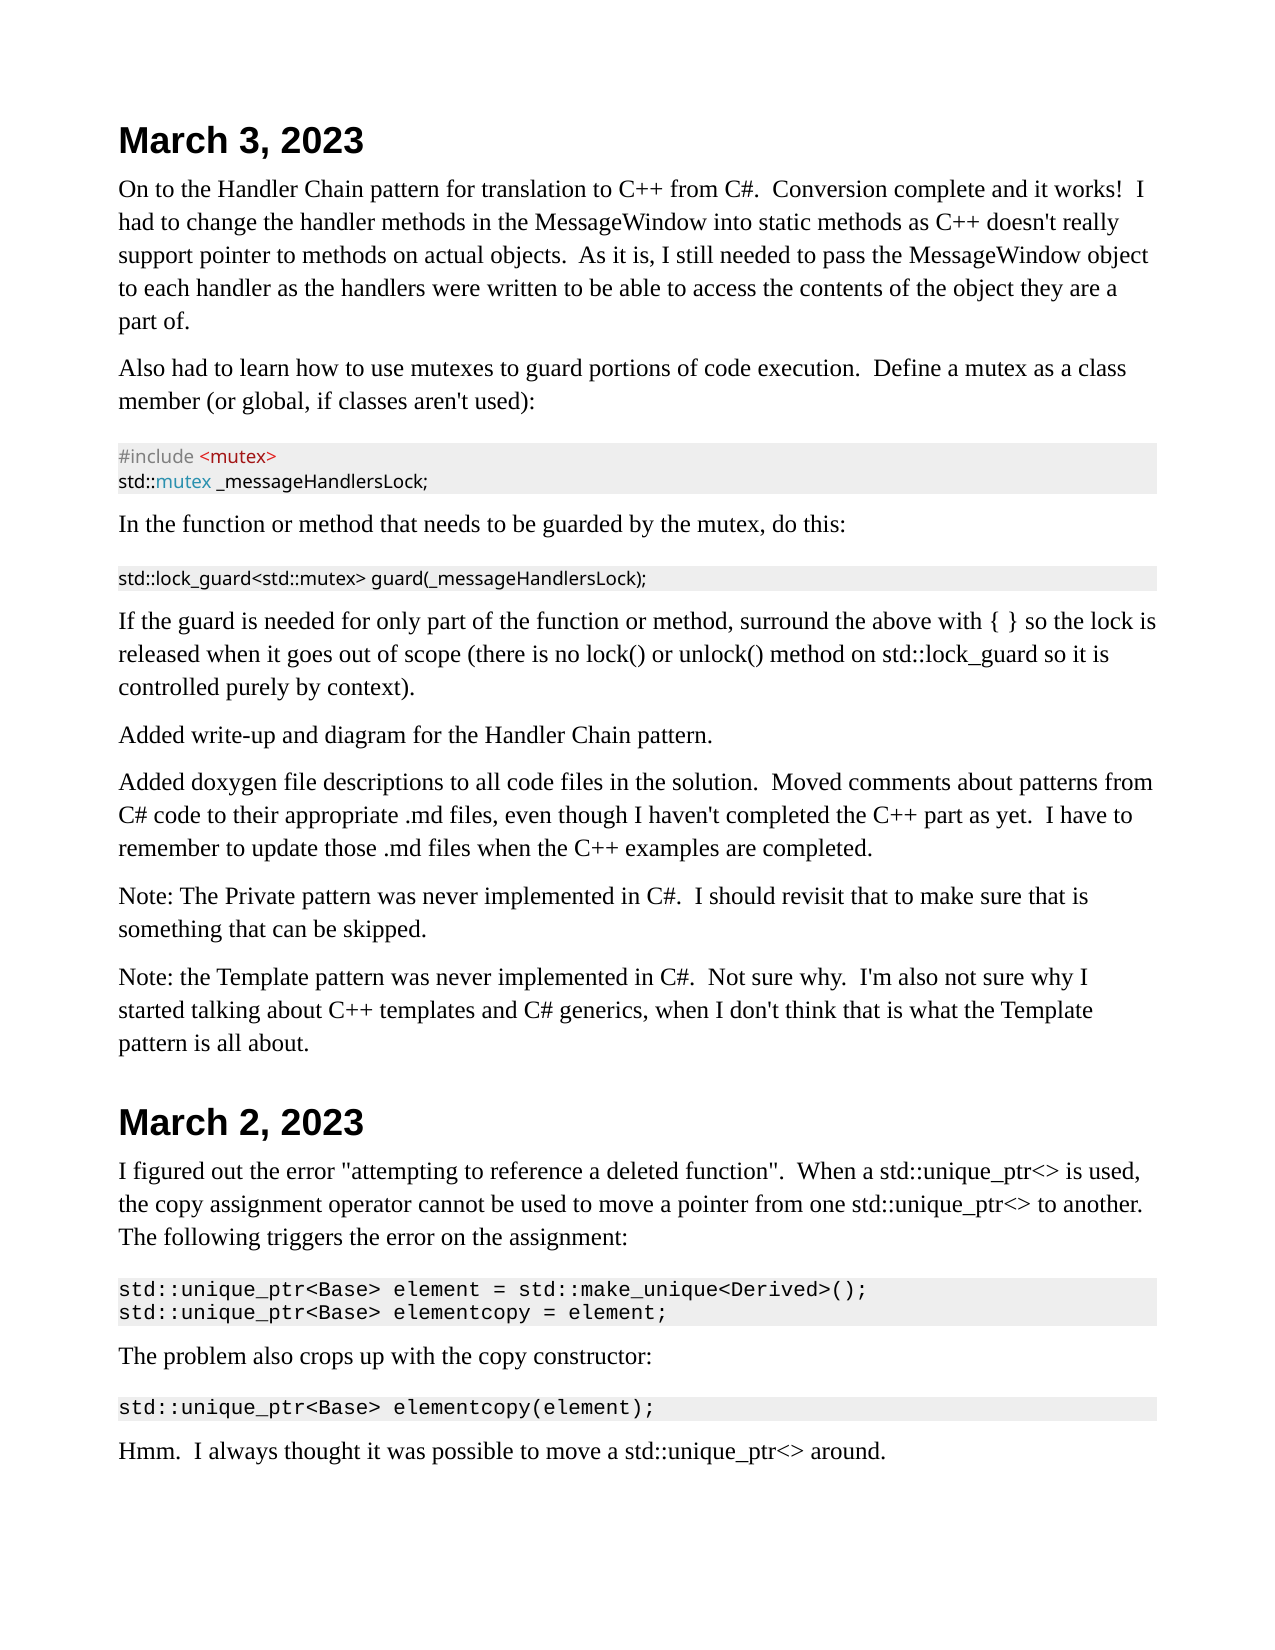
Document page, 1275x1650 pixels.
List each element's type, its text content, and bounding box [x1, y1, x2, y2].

text std::unique_ptr<Base> element = std::make_unique<Derived>(); [118, 1278, 1157, 1302]
text Added doxygen file descriptions to all code files in the solution. Moved comments about patterns from C# code to their appropriate .md files, even though I haven't completed the C++ part as yet. I have to remember to update those .md files when the C++ examples are completed. [118, 767, 1157, 862]
text std::unique_ptr<Base> elementcopy(element); [118, 1397, 1157, 1421]
text Added write-up and diagram for the Handler Chain pattern. [118, 720, 1157, 748]
text I figured out the error "attempting to reference a deleted function". When a std::unique_ptr<> is used, the copy assignment operator cannot be used to move a pointer from one std::unique_ptr<> to another. The following triggers the error on the assignment: [118, 1156, 1157, 1251]
text std::mutex _messageHandlersLock; [118, 468, 1157, 494]
text #include <mutex> [118, 443, 1157, 468]
text std::unique_ptr<Base> elementcopy = element; [118, 1302, 1157, 1326]
text std::lock_guard<std::mutex> guard(_messageHandlersLock); [118, 566, 1157, 591]
text On to the Handler Chain pattern for translation to C++ from C#. Conversion complete and it works! I had to change the handler methods in the MessageWindow into static methods as C++ doesn't really support pointer to methods on actual objects. As it is, I still needed to pass the MessageWindow object to each handler as the handlers were written to be able to access the contents of the object they are a part of. [118, 174, 1157, 334]
text Note: The Private pattern was never implemented in C#. I should revisit that to make sure that is something that can be skipped. [118, 881, 1157, 943]
text Also had to learn how to use mutexes to guard portions of code execution. Define a mutex as a class member (or global, if classes aren't used): [118, 353, 1157, 415]
text The problem also crops up with the copy constructor: [118, 1341, 1157, 1369]
subtitle March 3, 2023 [118, 118, 1157, 161]
text If the guard is needed for only part of the function or method, surround the above with { } so the lock is released when it goes out of scope (there is no lock() or unlock() method on std::lock_guard so it is controlled purely by context). [118, 606, 1157, 701]
text In the function or method that needs to be guarded by the mutex, do this: [118, 509, 1157, 538]
text Note: the Template pattern was never implemented in C#. Not sure why. I'm also not sure why I started talking about C++ templates and C# generics, when I don't think that is what the Template pattern is all about. [118, 962, 1157, 1056]
text Hmm. I always thought it was possible to move a std::unique_ptr<> around. [118, 1436, 1157, 1465]
subtitle March 2, 2023 [118, 1100, 1157, 1143]
